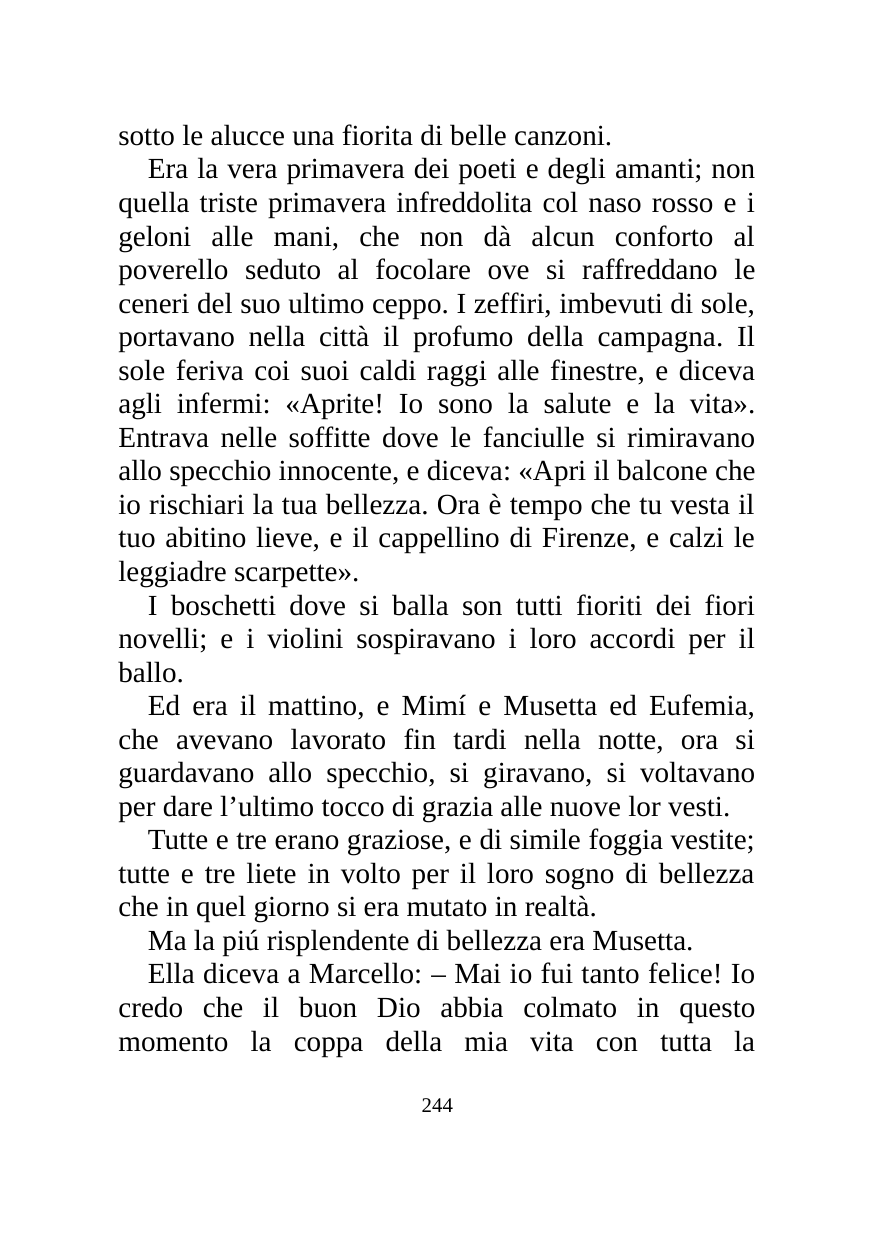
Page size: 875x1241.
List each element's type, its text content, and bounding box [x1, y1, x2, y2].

text I boschetti dove si balla son tutti fioriti dei fiori novelli; e i violini sospiravano i loro accordi per il ballo. [118, 588, 756, 688]
text Era la vera primavera dei poeti e degli amanti; non quella triste primavera infreddolita col naso rosso e i geloni alle mani, che non dà alcun conforto al poverello seduto al focolare ove si raffreddano le ceneri del suo ultimo ceppo. I zeffiri, imbevuti di sole, portavano nella città il profumo della campagna. Il sole feriva coi suoi caldi raggi alle finestre, e diceva agli infermi: «Aprite! Io sono la salute e la vita». Entrava nelle soffitte dove le fanciulle si rimiravano allo specchio innocente, e diceva: «Apri il balcone che io rischiari la tua bellezza. Ora è tempo che tu vesta il tuo abitino lieve, e il cappellino di Firenze, e calzi le leggiadre scarpette». [118, 152, 756, 588]
text sotto le alucce una fiorita di belle canzoni. [118, 118, 756, 152]
text Ma la piú risplendente di bellezza era Musetta. [118, 923, 756, 957]
text Ed era il mattino, e Mimí e Musetta ed Eufemia, che avevano lavorato fin tardi nella notte, ora si guardavano allo specchio, si giravano, si voltavano per dare l’ultimo tocco di grazia alle nuove lor vesti. [118, 688, 756, 822]
text Tutte e tre erano graziose, e di simile foggia vestite; tutte e tre liete in volto per il loro sogno di bellezza che in quel giorno si era mutato in realtà. [118, 822, 756, 923]
text Ella diceva a Marcello: ‒ Mai io fui tanto felice! Io credo che il buon Dio abbia colmato in questo momento la coppa della mia vita con tutta la [118, 957, 756, 1057]
